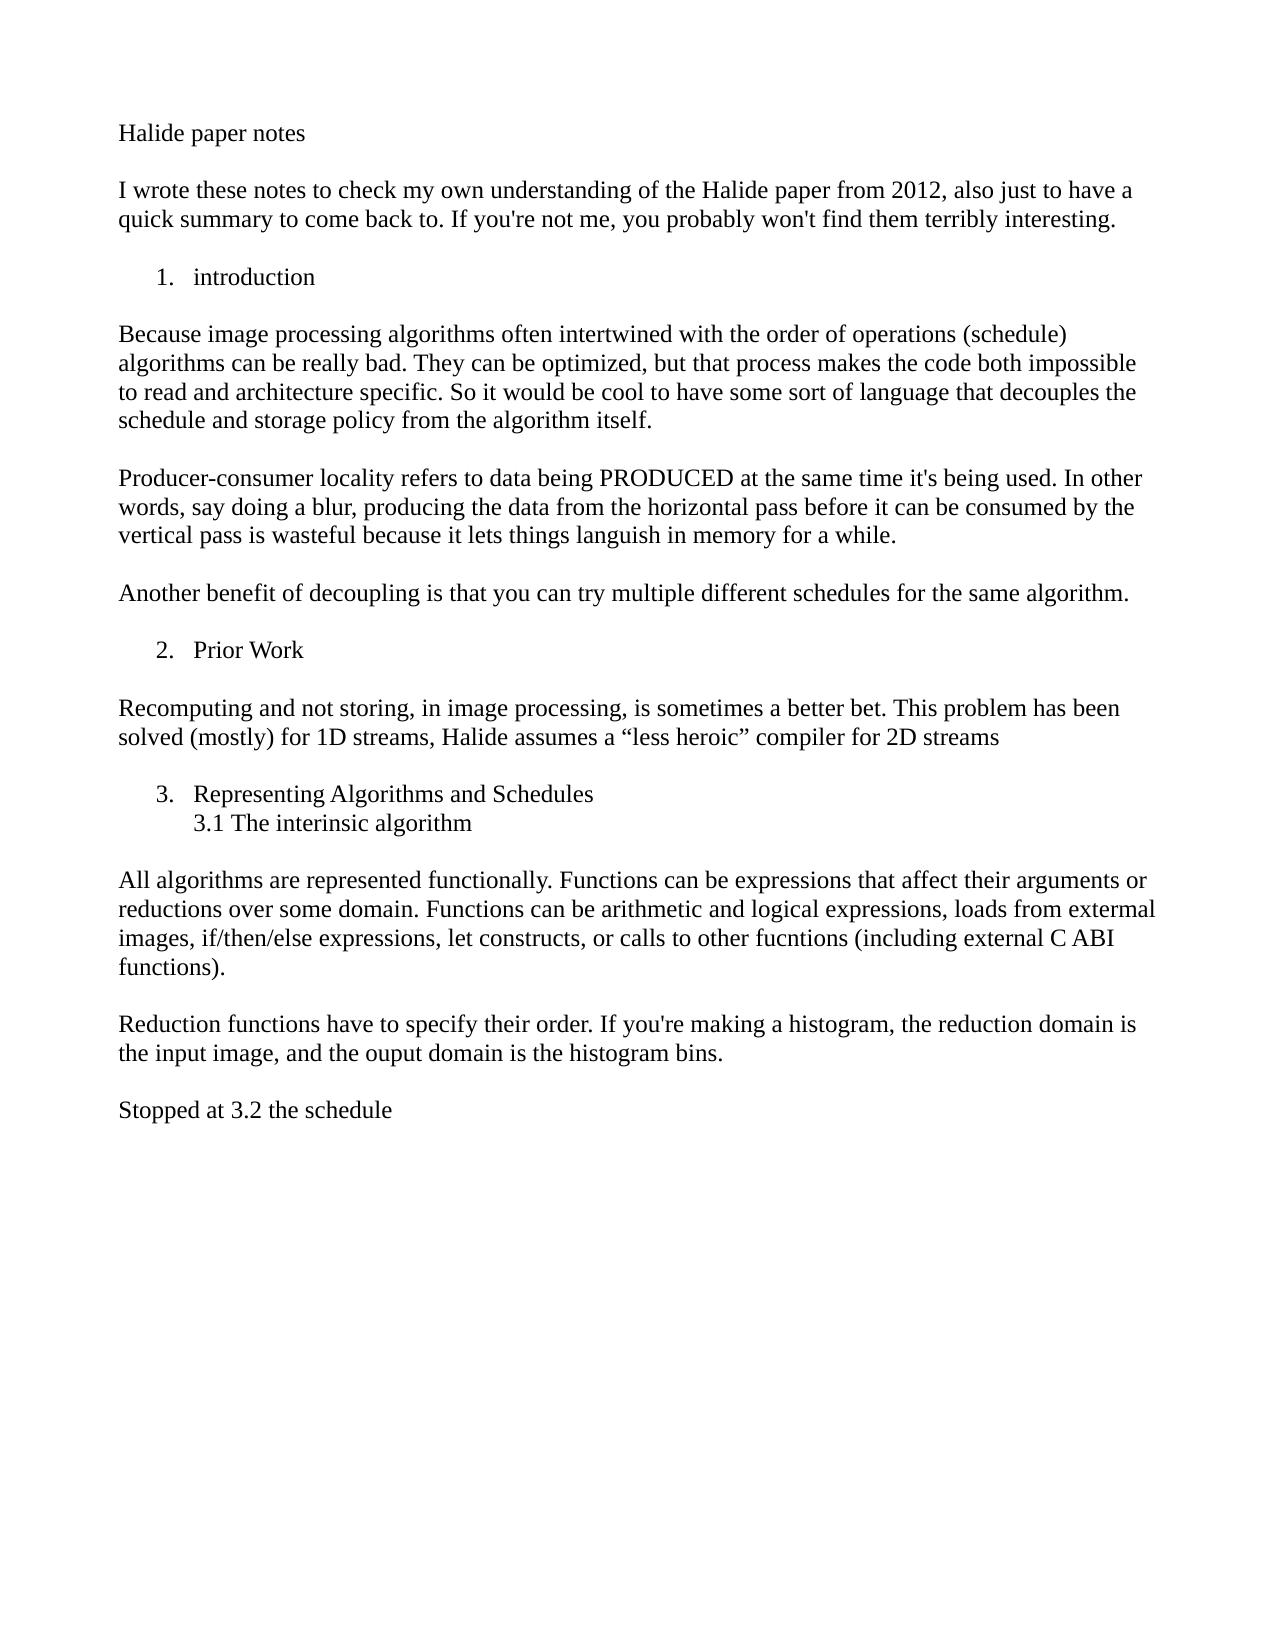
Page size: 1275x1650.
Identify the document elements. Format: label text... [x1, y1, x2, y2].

text Recomputing and not storing, in image processing, is sometimes a better bet. This problem has been solved (mostly) for 1D streams, Halide assumes a “less heroic” compiler for 2D streams [118, 693, 1157, 751]
text Halide paper notes [118, 118, 1157, 147]
text Reduction functions have to specify their order. If you're making a histogram, the reduction domain is the input image, and the ouput domain is the histogram bins. [118, 1009, 1157, 1067]
text I wrote these notes to check my own understanding of the Halide paper from 2012, also just to have a quick summary to come back to. If you're not me, you probably won't find them terribly interesting. [118, 176, 1157, 233]
list Prior Work [156, 636, 1157, 664]
list introduction [156, 262, 1157, 291]
text Another benefit of decoupling is that you can try multiple different schedules for the same algorithm. [118, 578, 1157, 607]
text Stopped at 3.2 the schedule [118, 1096, 1157, 1124]
text Producer-consumer locality refers to data being PRODUCED at the same time it's being used. In other words, say doing a blur, producing the data from the horizontal pass before it can be consumed by the vertical pass is wasteful because it lets things languish in memory for a while. [118, 463, 1157, 549]
list The interinsic algorithm [193, 808, 1157, 837]
text Because image processing algorithms often intertwined with the order of operations (schedule) algorithms can be really bad. They can be optimized, but that process makes the code both impossible to read and architecture specific. So it would be cool to have some sort of language that decouples the schedule and storage policy from the algorithm itself. [118, 319, 1157, 434]
list Representing Algorithms and Schedules [156, 779, 1157, 808]
text All algorithms are represented functionally. Functions can be expressions that affect their arguments or reductions over some domain. Functions can be arithmetic and logical expressions, loads from extermal images, if/then/else expressions, let constructs, or calls to other fucntions (including external C ABI functions). [118, 866, 1157, 981]
